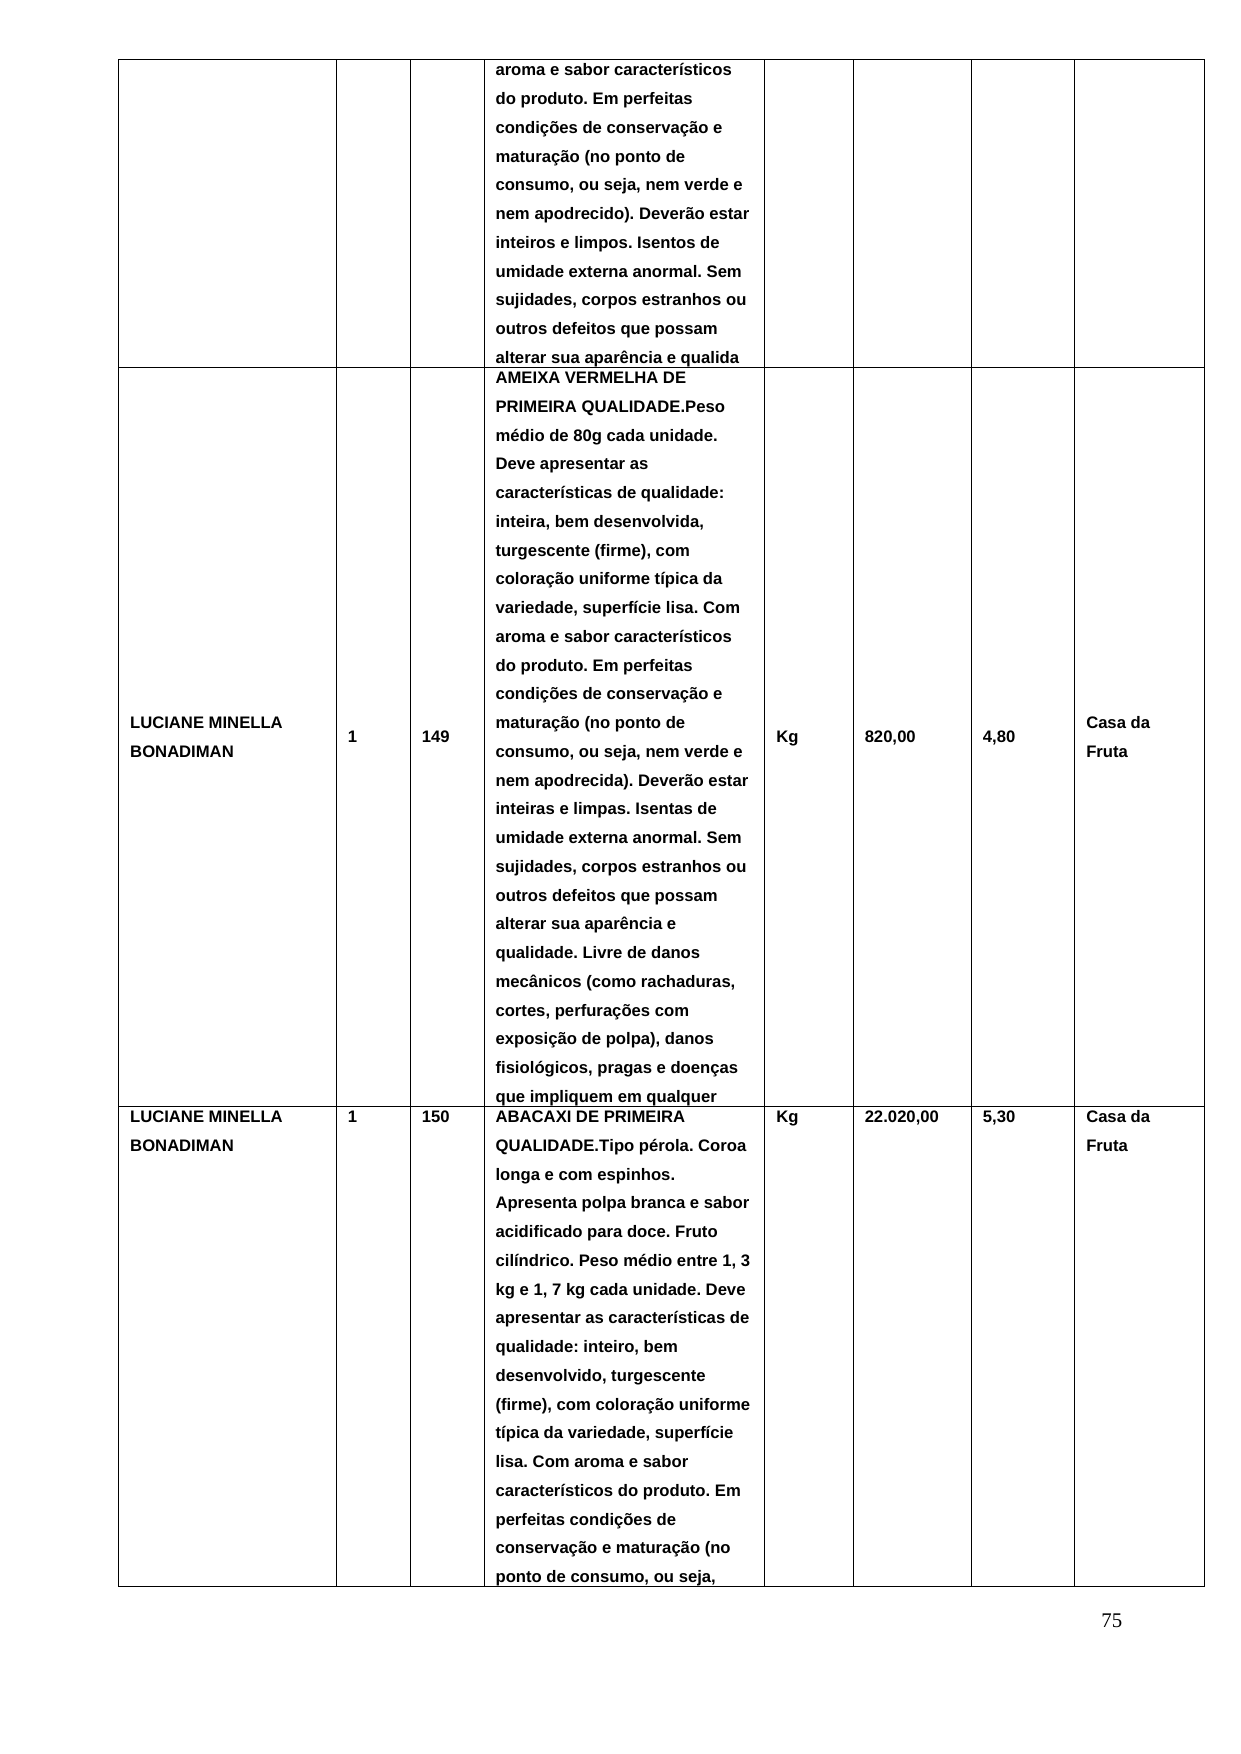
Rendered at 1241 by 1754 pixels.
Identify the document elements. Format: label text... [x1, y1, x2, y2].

table_cell 1 [337, 368, 410, 1106]
table_cell 1 [337, 1107, 410, 1586]
table_cell Casa da Fruta [1075, 1107, 1204, 1586]
table_cell AMEIXA VERMELHA DE PRIMEIRA QUALIDADE.Peso médio de 80g cada unidade. Deve apresentar as características de qualidade: inteira, bem desenvolvida, turgescente (firme), com coloração uniforme típica da variedade, superfície lisa. Com aroma e sabor característicos do produto. Em perfeitas condições de conservação e maturação (no ponto de consumo, ou seja, nem verde e nem apodrecida). Deverão estar inteiras e limpas. Isentas de umidade externa anormal. Sem sujidades, corpos estranhos ou outros defeitos que possam alterar sua aparência e qualidade. Livre de danos mecânicos (como rachaduras, cortes, perfurações com exposição de polpa), danos fisiológicos, pragas e doenças que impliquem em qualquer [485, 368, 764, 1106]
table_cell 22.020,00 [854, 1107, 971, 1586]
table_cell [1075, 60, 1204, 367]
table_cell 820,00 [854, 368, 971, 1106]
table_cell Kg [765, 368, 853, 1106]
table_cell 149 [411, 368, 484, 1106]
table_cell Casa da Fruta [1075, 368, 1204, 1106]
table_cell [337, 60, 410, 367]
table_cell 5,30 [972, 1107, 1074, 1586]
table_cell LUCIANE MINELLA BONADIMAN [119, 368, 336, 1106]
table_cell Kg [765, 1107, 853, 1586]
table_cell 4,80 [972, 368, 1074, 1106]
table_cell LUCIANE MINELLA BONADIMAN [119, 1107, 336, 1586]
table_cell [411, 60, 484, 367]
table_cell [854, 60, 971, 367]
table_cell [119, 60, 336, 367]
table_cell [765, 60, 853, 367]
table_cell ABACAXI DE PRIMEIRA QUALIDADE.Tipo pérola. Coroa longa e com espinhos. Apresenta polpa branca e sabor acidificado para doce. Fruto cilíndrico. Peso médio entre 1, 3 kg e 1, 7 kg cada unidade. Deve apresentar as características de qualidade: inteiro, bem desenvolvido, turgescente (firme), com coloração uniforme típica da variedade, superfície lisa. Com aroma e sabor característicos do produto. Em perfeitas condições de conservação e maturação (no ponto de consumo, ou seja, [485, 1107, 764, 1586]
table_cell aroma e sabor característicos do produto. Em perfeitas condições de conservação e maturação (no ponto de consumo, ou seja, nem verde e nem apodrecido). Deverão estar inteiros e limpos. Isentos de umidade externa anormal. Sem sujidades, corpos estranhos ou outros defeitos que possam alterar sua aparência e qualida [485, 60, 764, 367]
table_cell 150 [411, 1107, 484, 1586]
table_cell [972, 60, 1074, 367]
